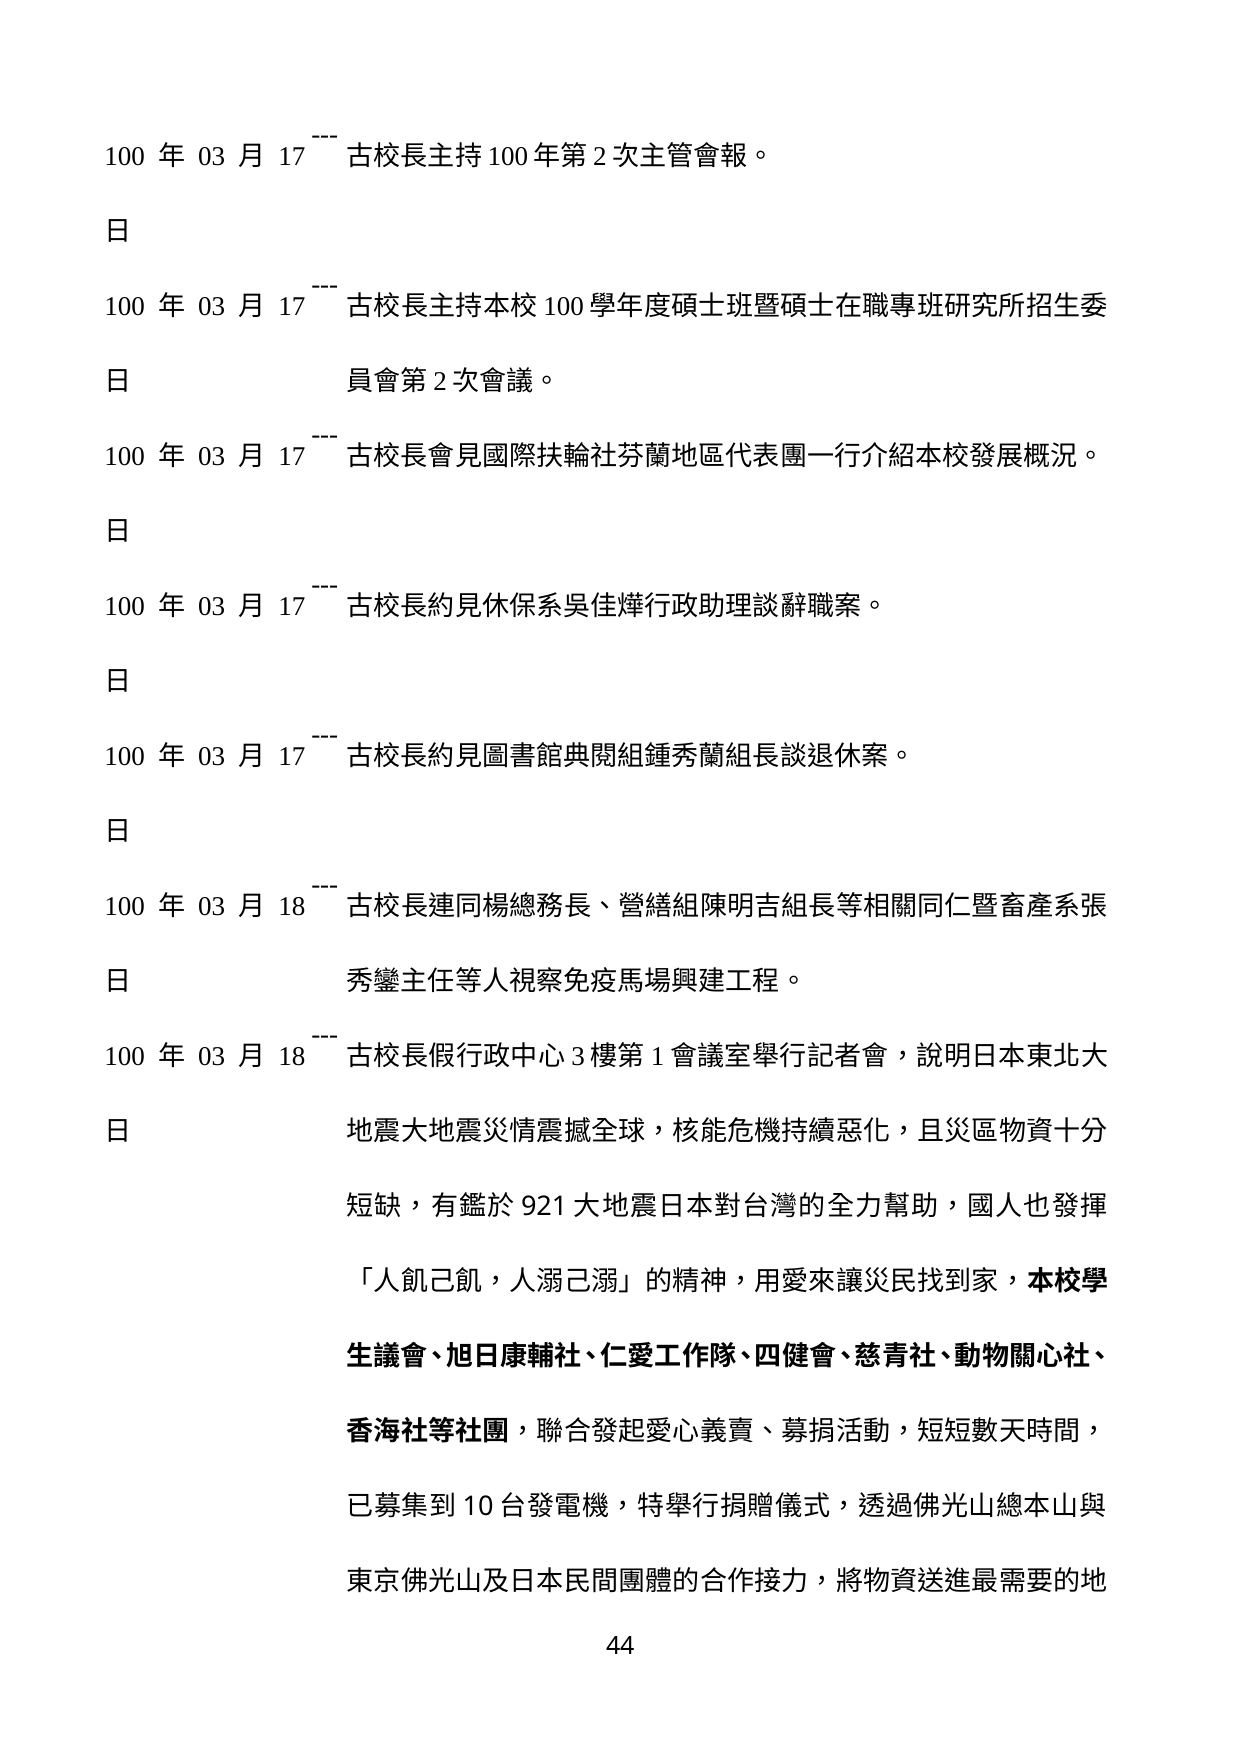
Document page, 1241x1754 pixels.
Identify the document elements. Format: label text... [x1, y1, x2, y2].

table_cell 100年03月17日 [101, 716, 308, 866]
table_cell 100年03月17日 [101, 116, 308, 266]
table_cell 100年03月17日 [101, 266, 308, 416]
table_cell 古校長約見圖書館典閱組鍾秀蘭組長談退休案。 [344, 716, 1111, 866]
table_cell 古校長假行政中心3樓第1會議室舉行記者會，說明日本東北大地震大地震災情震撼全球，核能危機持續惡化，且災區物資十分短缺，有鑑於921大地震日本對台灣的全力幫助，國人也發揮「人飢己飢，人溺己溺」的精神，用愛來讓災民找到家，本校學生議會、旭日康輔社、仁愛工作隊、四健會、慈青社、動物關心社、香海社等社團，聯合發起愛心義賣、募捐活動，短短數天時間，已募集到10台發電機，特舉行捐贈儀式，透過佛光山總本山與東京佛光山及日本民間團體的合作接力，將物資送進最需要的地 [344, 1016, 1111, 1616]
table_cell 100年03月18日 [101, 1016, 308, 1616]
table_cell 100年03月17日 [101, 566, 308, 716]
table_cell --- [308, 716, 343, 866]
table_cell --- [308, 566, 343, 716]
table_cell --- [308, 116, 343, 266]
table_cell 古校長主持本校100學年度碩士班暨碩士在職專班研究所招生委員會第2次會議。 [344, 266, 1111, 416]
table_cell --- [308, 1016, 343, 1616]
table_cell 100年03月18日 [101, 866, 308, 1016]
table_cell 古校長主持100年第2次主管會報。 [344, 116, 1111, 266]
table_cell 古校長連同楊總務長、營繕組陳明吉組長等相關同仁暨畜產系張秀鑾主任等人視察免疫馬場興建工程。 [344, 866, 1111, 1016]
table_cell --- [308, 266, 343, 416]
table_cell --- [308, 866, 343, 1016]
table_cell 古校長會見國際扶輪社芬蘭地區代表團一行介紹本校發展概況。 [344, 416, 1111, 566]
table_cell 古校長約見休保系吳佳燁行政助理談辭職案。 [344, 566, 1111, 716]
table_cell 100年03月17日 [101, 416, 308, 566]
table_cell --- [308, 416, 343, 566]
